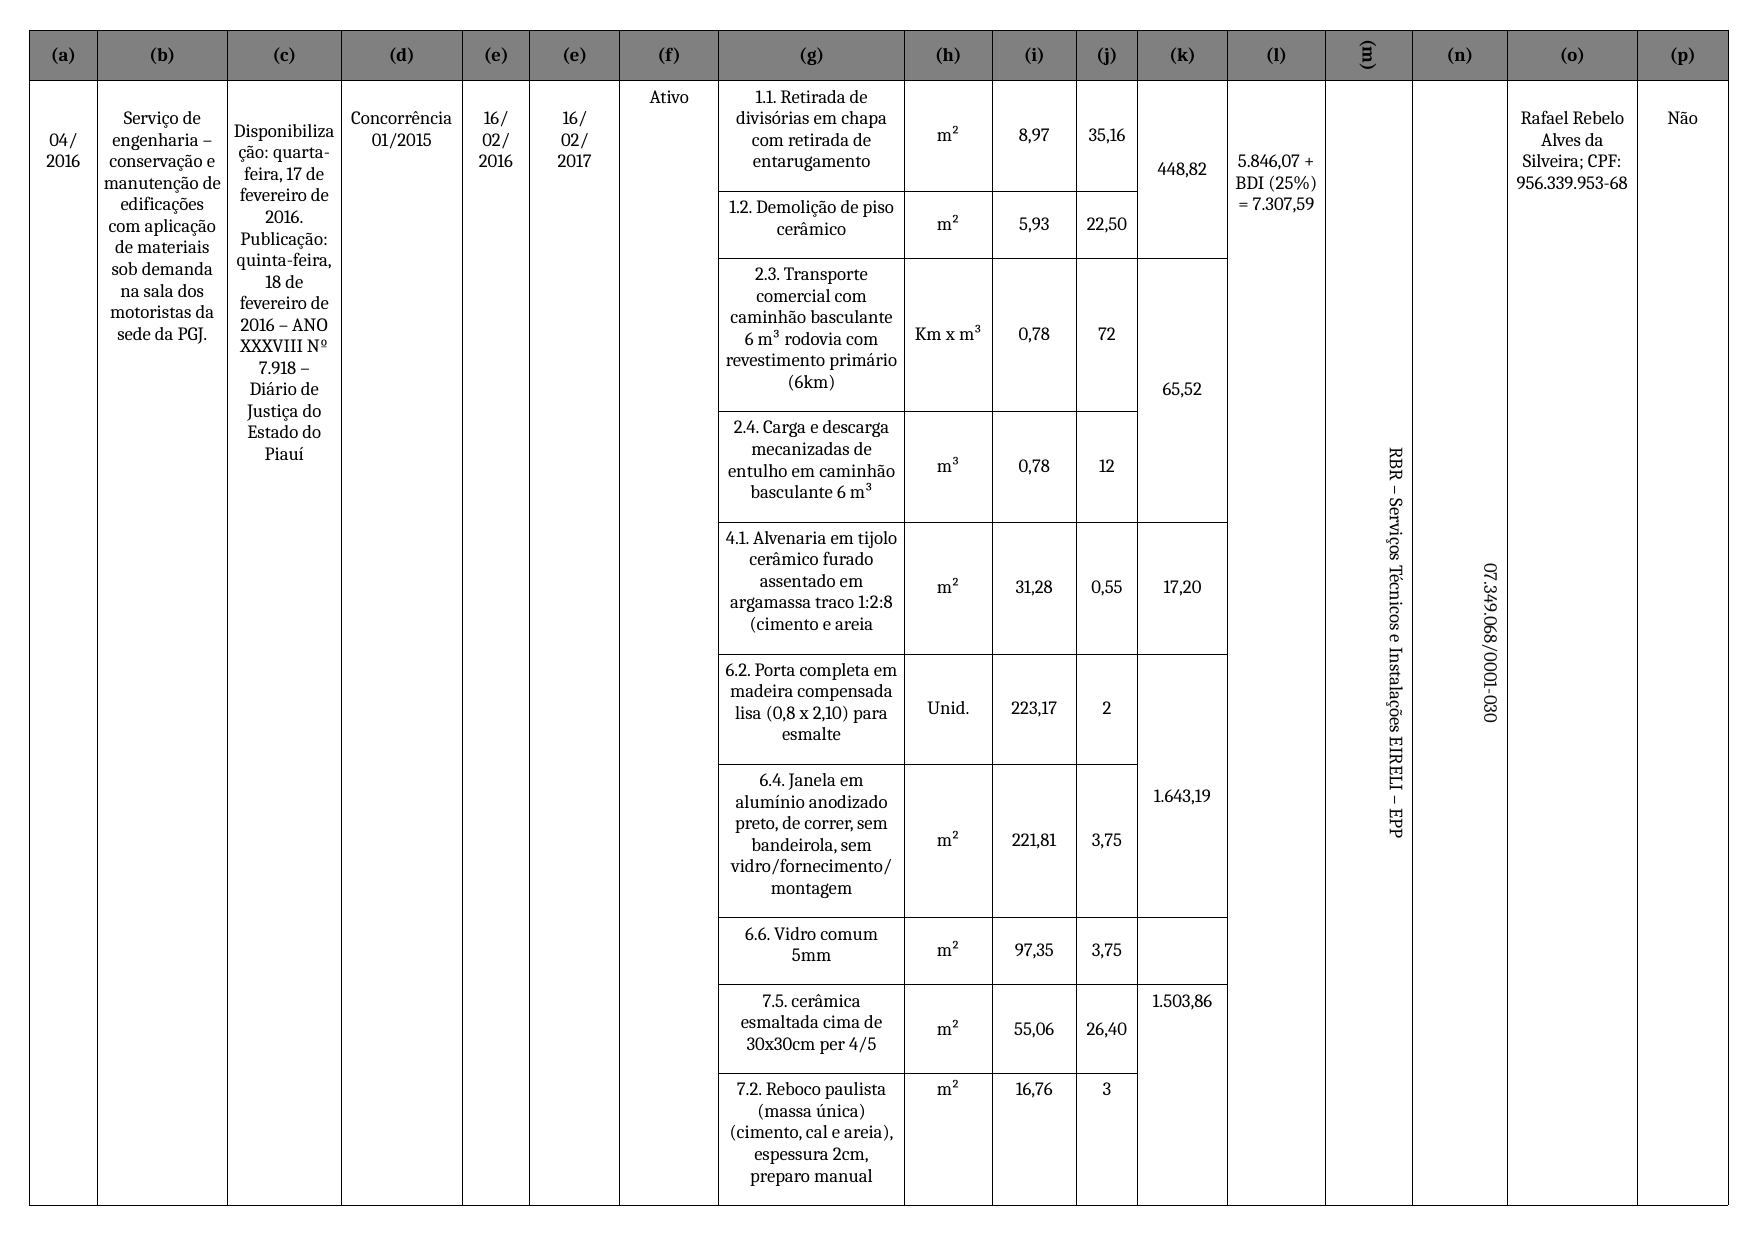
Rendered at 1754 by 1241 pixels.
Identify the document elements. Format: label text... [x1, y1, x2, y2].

table_cell 04/ 2016 [30, 81, 97, 1205]
table_cell 12 [1077, 412, 1137, 522]
table_cell Não [1638, 81, 1728, 1205]
table_cell 16/ 02/ 2017 [530, 81, 619, 1205]
table_cell 7.2. Reboco paulista (massa única) (cimento, cal e areia), espessura 2cm, preparo manual [719, 1074, 904, 1205]
table_cell (h) [905, 31, 992, 80]
table_cell (m) [1326, 31, 1412, 80]
table_cell 2 [1077, 655, 1137, 764]
table_cell Disponibilização: quarta-feira, 17 de fevereiro de 2016. Publicação: quinta-feira, 18 de fevereiro de 2016 – ANO XXXVIII Nº 7.918 – Diário de Justiça do Estado do Piauí [228, 81, 341, 1205]
table_cell m³ [905, 412, 992, 522]
table_cell Ativo [620, 81, 718, 1205]
table_cell (o) [1508, 31, 1637, 80]
table_cell m² [905, 918, 992, 984]
table_cell 0,78 [993, 259, 1076, 411]
table_cell 223,17 [993, 655, 1076, 764]
table_cell Serviço de engenharia – conservação e manutenção de edificações com aplicação de materiais sob demanda na sala dos motoristas da sede da PGJ. [98, 81, 227, 1205]
table_cell Rafael Rebelo Alves da Silveira; CPF: 956.339.953-68 [1508, 81, 1637, 1205]
table_cell 6.4. Janela em alumínio anodizado preto, de correr, sem bandeirola, sem vidro/fornecimento/montagem [719, 765, 904, 917]
table_cell 3 [1077, 1074, 1137, 1205]
table_cell m² [905, 523, 992, 653]
table_cell 0,55 [1077, 523, 1137, 653]
table_cell (c) [228, 31, 341, 80]
table_cell 2.3. Transporte comercial com caminhão basculante 6 m³ rodovia com revestimento primário (6km) [719, 259, 904, 411]
table_cell RBR – Serviços Técnicos e Instalações EIRELI – EPP [1326, 81, 1412, 1205]
table_cell 1.643,19 [1138, 655, 1227, 917]
table_cell (e) [463, 31, 529, 80]
table_cell m² [905, 81, 992, 191]
table_cell (d) [342, 31, 462, 80]
table_cell (p) [1638, 31, 1728, 80]
table_cell Km x m³ [905, 259, 992, 411]
table_cell (b) [98, 31, 227, 80]
table_cell 3,75 [1077, 765, 1137, 917]
table_cell 31,28 [993, 523, 1076, 653]
table_cell 35,16 [1077, 81, 1137, 191]
table_cell 07.349.068/0001-030 [1413, 81, 1507, 1205]
table_cell m² [905, 1074, 992, 1205]
table_cell 55,06 [993, 985, 1076, 1073]
table_cell 22,50 [1077, 192, 1137, 258]
table_cell m² [905, 192, 992, 258]
table_cell (g) [719, 31, 904, 80]
table_cell 6.2. Porta completa em madeira compensada lisa (0,8 x 2,10) para esmalte [719, 655, 904, 764]
table_cell 6.6. Vidro comum 5mm [719, 918, 904, 984]
table_cell [1138, 918, 1227, 984]
table_cell 72 [1077, 259, 1137, 411]
table_cell 4.1. Alvenaria em tijolo cerâmico furado assentado em argamassa traco 1:2:8 (cimento e areia [719, 523, 904, 653]
table_cell (j) [1077, 31, 1137, 80]
table_cell 5,93 [993, 192, 1076, 258]
table_cell 3,75 [1077, 918, 1137, 984]
table_cell (k) [1138, 31, 1227, 80]
table_cell 0,78 [993, 412, 1076, 522]
table_cell Unid. [905, 655, 992, 764]
table_cell 16,76 [993, 1074, 1076, 1205]
table_cell 221,81 [993, 765, 1076, 917]
table_cell (e) [530, 31, 619, 80]
table_cell 1.1. Retirada de divisórias em chapa com retirada de entarugamento [719, 81, 904, 191]
table_cell 26,40 [1077, 985, 1137, 1073]
table_cell 2.4. Carga e descarga mecanizadas de entulho em caminhão basculante 6 m³ [719, 412, 904, 522]
table_cell (l) [1228, 31, 1325, 80]
table_cell 16/ 02/ 2016 [463, 81, 529, 1205]
table_cell (f) [620, 31, 718, 80]
table_cell Concorrência 01/2015 [342, 81, 462, 1205]
table_cell 5.846,07 + BDI (25%) = 7.307,59 [1228, 81, 1325, 1205]
table_cell 1.2. Demolição de piso cerâmico [719, 192, 904, 258]
table_cell (a) [30, 31, 97, 80]
table_cell m² [905, 765, 992, 917]
table_cell 7.5. cerâmica esmaltada cima de 30x30cm per 4/5 [719, 985, 904, 1073]
table_cell 1.503,86 [1138, 985, 1227, 1205]
table_cell 65,52 [1138, 259, 1227, 522]
table_cell 17,20 [1138, 523, 1227, 653]
table_cell 8,97 [993, 81, 1076, 191]
table_cell (i) [993, 31, 1076, 80]
table_cell 97,35 [993, 918, 1076, 984]
table_cell 448,82 [1138, 81, 1227, 258]
table_cell (n) [1413, 31, 1507, 80]
table_cell m² [905, 985, 992, 1073]
